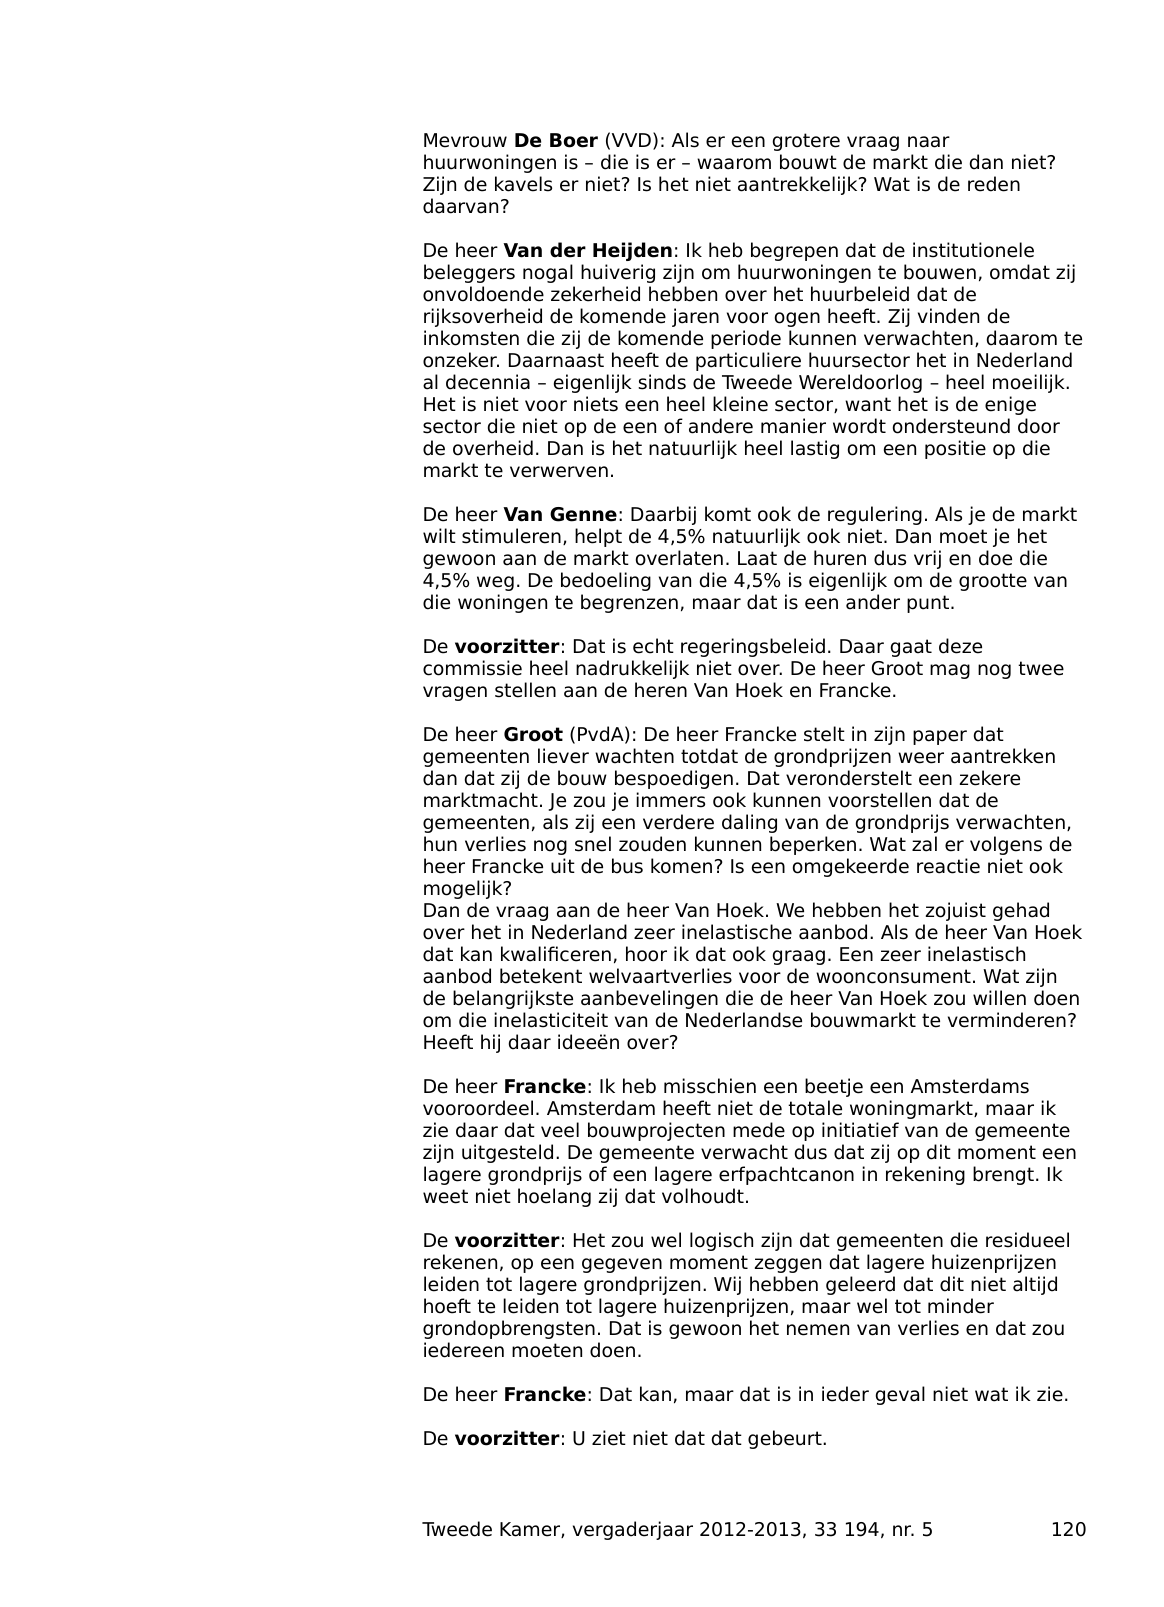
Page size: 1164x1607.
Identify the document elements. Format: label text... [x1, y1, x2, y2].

text Dan de vraag aan de heer Van Hoek. We hebben het zojuist gehad over het in Nederland zeer inelastische aanbod. Als de heer Van Hoek dat kan kwalificeren, hoor ik dat ook graag. Een zeer inelastisch aanbod betekent welvaartverlies voor de woonconsument. Wat zijn de belangrijkste aanbevelingen die de heer Van Hoek zou willen doen om die inelasticiteit van de Nederlandse bouwmarkt te verminderen? Heeft hij daar ideeën over? [422, 900, 1087, 1054]
text De heer Van der Heijden: Ik heb begrepen dat de institutionele beleggers nogal huiverig zijn om huurwoningen te bouwen, omdat zij onvoldoende zekerheid hebben over het huurbeleid dat de rijksoverheid de komende jaren voor ogen heeft. Zij vinden de inkomsten die zij de komende periode kunnen verwachten, daarom te onzeker. Daarnaast heeft de particuliere huursector het in Nederland al decennia – eigenlijk sinds de Tweede Wereldoorlog – heel moeilijk. Het is niet voor niets een heel kleine sector, want het is de enige sector die niet op de een of andere manier wordt ondersteund door de overheid. Dan is het natuurlijk heel lastig om een positie op die markt te verwerven. [422, 240, 1087, 482]
text De voorzitter: Dat is echt regeringsbeleid. Daar gaat deze commissie heel nadrukkelijk niet over. De heer Groot mag nog twee vragen stellen aan de heren Van Hoek en Francke. [422, 636, 1087, 702]
text De heer Francke: Ik heb misschien een beetje een Amsterdams vooroordeel. Amsterdam heeft niet de totale woningmarkt, maar ik zie daar dat veel bouwprojecten mede op initiatief van de gemeente zijn uitgesteld. De gemeente verwacht dus dat zij op dit moment een lagere grondprijs of een lagere erfpachtcanon in rekening brengt. Ik weet niet hoelang zij dat volhoudt. [422, 1076, 1087, 1208]
text De voorzitter: Het zou wel logisch zijn dat gemeenten die residueel rekenen, op een gegeven moment zeggen dat lagere huizenprijzen leiden tot lagere grondprijzen. Wij hebben geleerd dat dit niet altijd hoeft te leiden tot lagere huizenprijzen, maar wel tot minder grondopbrengsten. Dat is gewoon het nemen van verlies en dat zou iedereen moeten doen. [422, 1230, 1087, 1362]
text Mevrouw De Boer (VVD): Als er een grotere vraag naar huurwoningen is – die is er – waarom bouwt de markt die dan niet? Zijn de kavels er niet? Is het niet aantrekkelijk? Wat is de reden daarvan? [422, 130, 1087, 218]
text De heer Groot (PvdA): De heer Francke stelt in zijn paper dat gemeenten liever wachten totdat de grondprijzen weer aantrekken dan dat zij de bouw bespoedigen. Dat veronderstelt een zekere marktmacht. Je zou je immers ook kunnen voorstellen dat de gemeenten, als zij een verdere daling van de grondprijs verwachten, hun verlies nog snel zouden kunnen beperken. Wat zal er volgens de heer Francke uit de bus komen? Is een omgekeerde reactie niet ook mogelijk? [422, 724, 1087, 900]
text De voorzitter: U ziet niet dat dat gebeurt. [422, 1428, 1087, 1450]
text De heer Van Genne: Daarbij komt ook de regulering. Als je de markt wilt stimuleren, helpt de 4,5% natuurlijk ook niet. Dan moet je het gewoon aan de markt overlaten. Laat de huren dus vrij en doe die 4,5% weg. De bedoeling van die 4,5% is eigenlijk om de grootte van die woningen te begrenzen, maar dat is een ander punt. [422, 504, 1087, 614]
text De heer Francke: Dat kan, maar dat is in ieder geval niet wat ik zie. [422, 1384, 1087, 1406]
